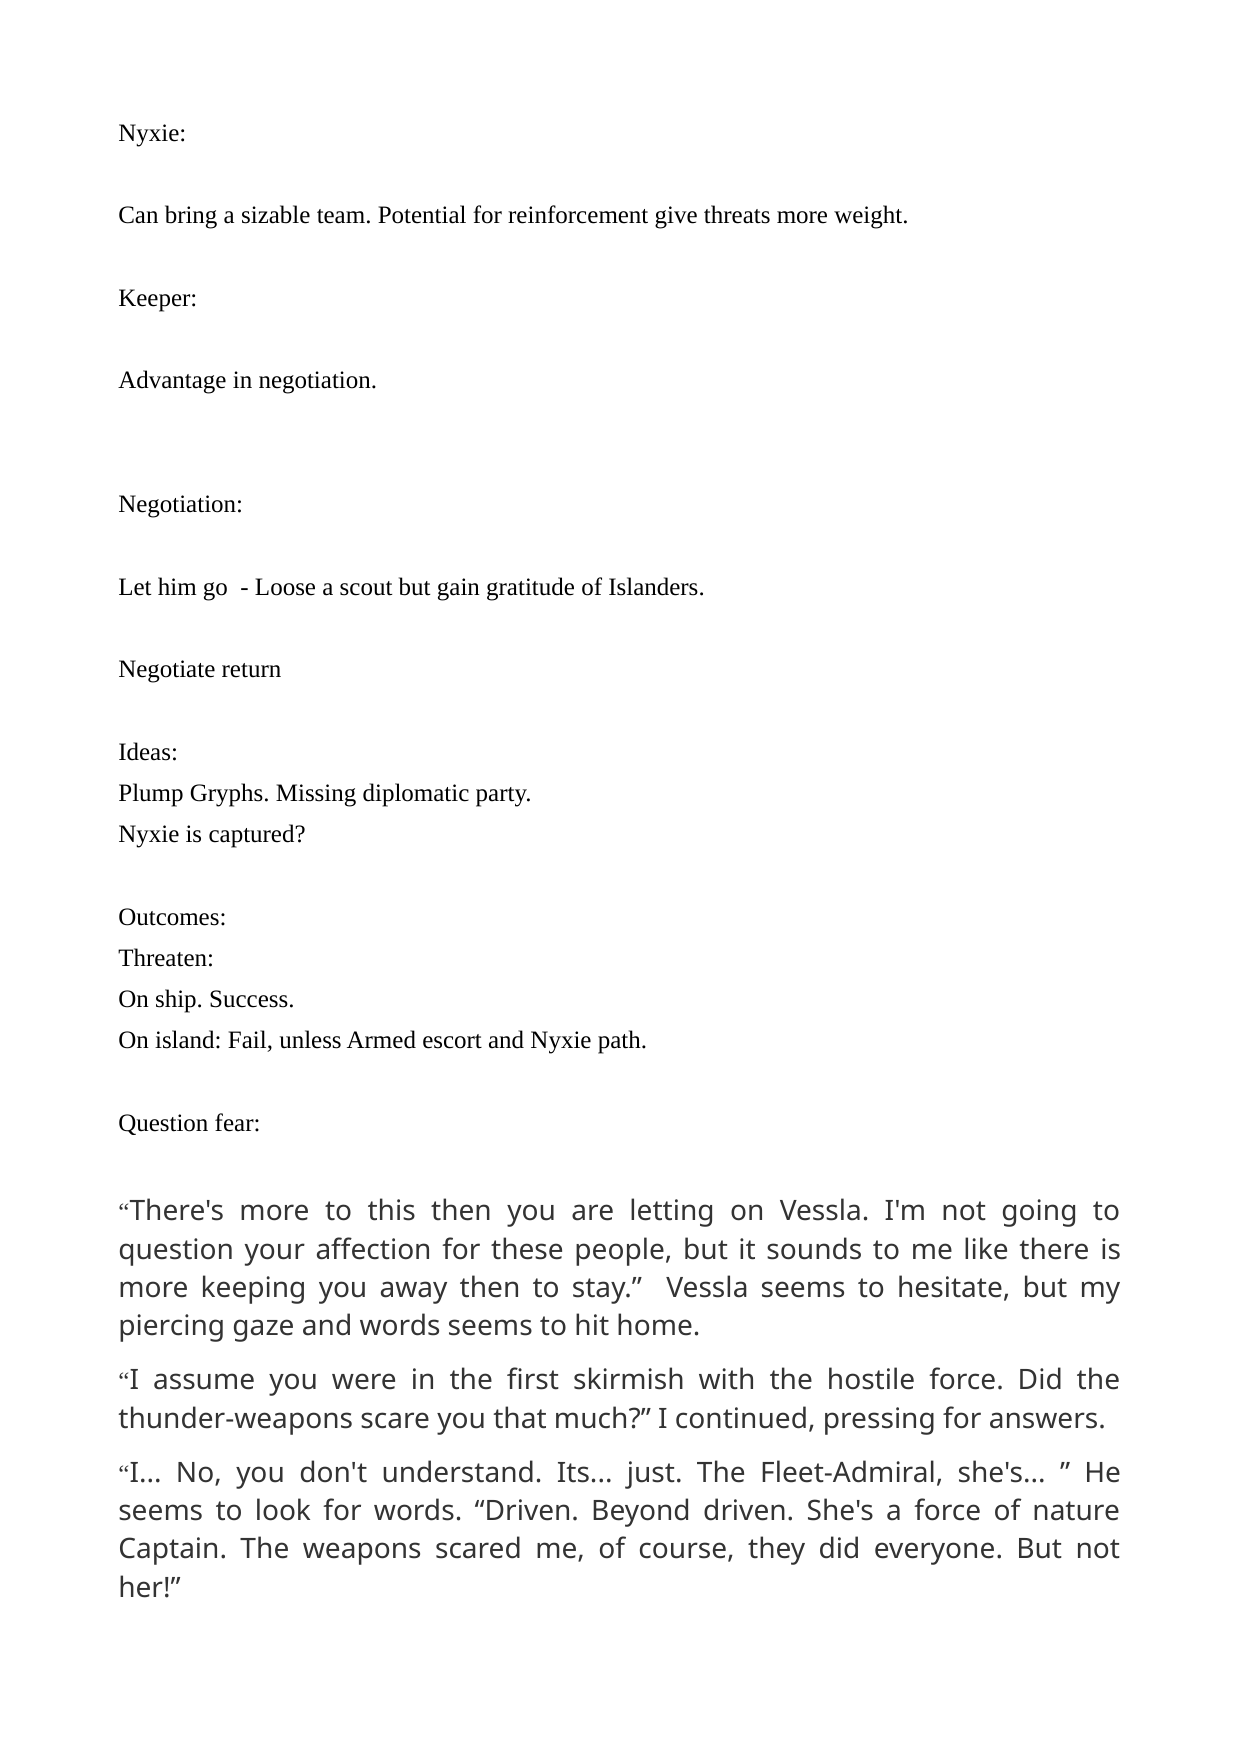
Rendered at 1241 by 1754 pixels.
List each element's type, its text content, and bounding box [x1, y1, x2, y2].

text Negotiate return [118, 654, 1122, 683]
text Let him go - Loose a scout but gain gratitude of Islanders. [118, 572, 1122, 601]
text Can bring a sizable team. Potential for reinforcement give threats more weight. [118, 201, 1122, 229]
text Nyxie is captured? [118, 819, 1122, 848]
text On island: Fail, unless Armed escort and Nyxie path. [118, 1026, 1122, 1054]
text Nyxie: [118, 118, 1122, 147]
text On ship. Success. [118, 984, 1122, 1013]
text Negotiation: [118, 489, 1122, 518]
text “I assume you were in the first skirmish with the hostile force. Did the thunder-weapons scare you that much?” I continued, pressing for answers. [118, 1359, 1122, 1436]
text Outcomes: [118, 902, 1122, 931]
text Advantage in negotiation. [118, 366, 1122, 394]
text Keeper: [118, 283, 1122, 312]
text Plump Gryphs. Missing diplomatic party. [118, 778, 1122, 807]
text Threaten: [118, 943, 1122, 972]
text Question fear: [118, 1108, 1122, 1137]
text “There's more to this then you are letting on Vessla. I'm not going to question your affection for these people, but it sounds to me like there is more keeping you away then to stay.” Vessla seems to hesitate, but my piercing gaze and words seems to hit home. [118, 1191, 1122, 1344]
text Ideas: [118, 737, 1122, 766]
text “I... No, you don't understand. Its... just. The Fleet-Admiral, she's... ” He seems to look for words. “Driven. Beyond driven. She's a force of nature Captain. The weapons scared me, of course, they did everyone. But not her!” [118, 1452, 1122, 1605]
